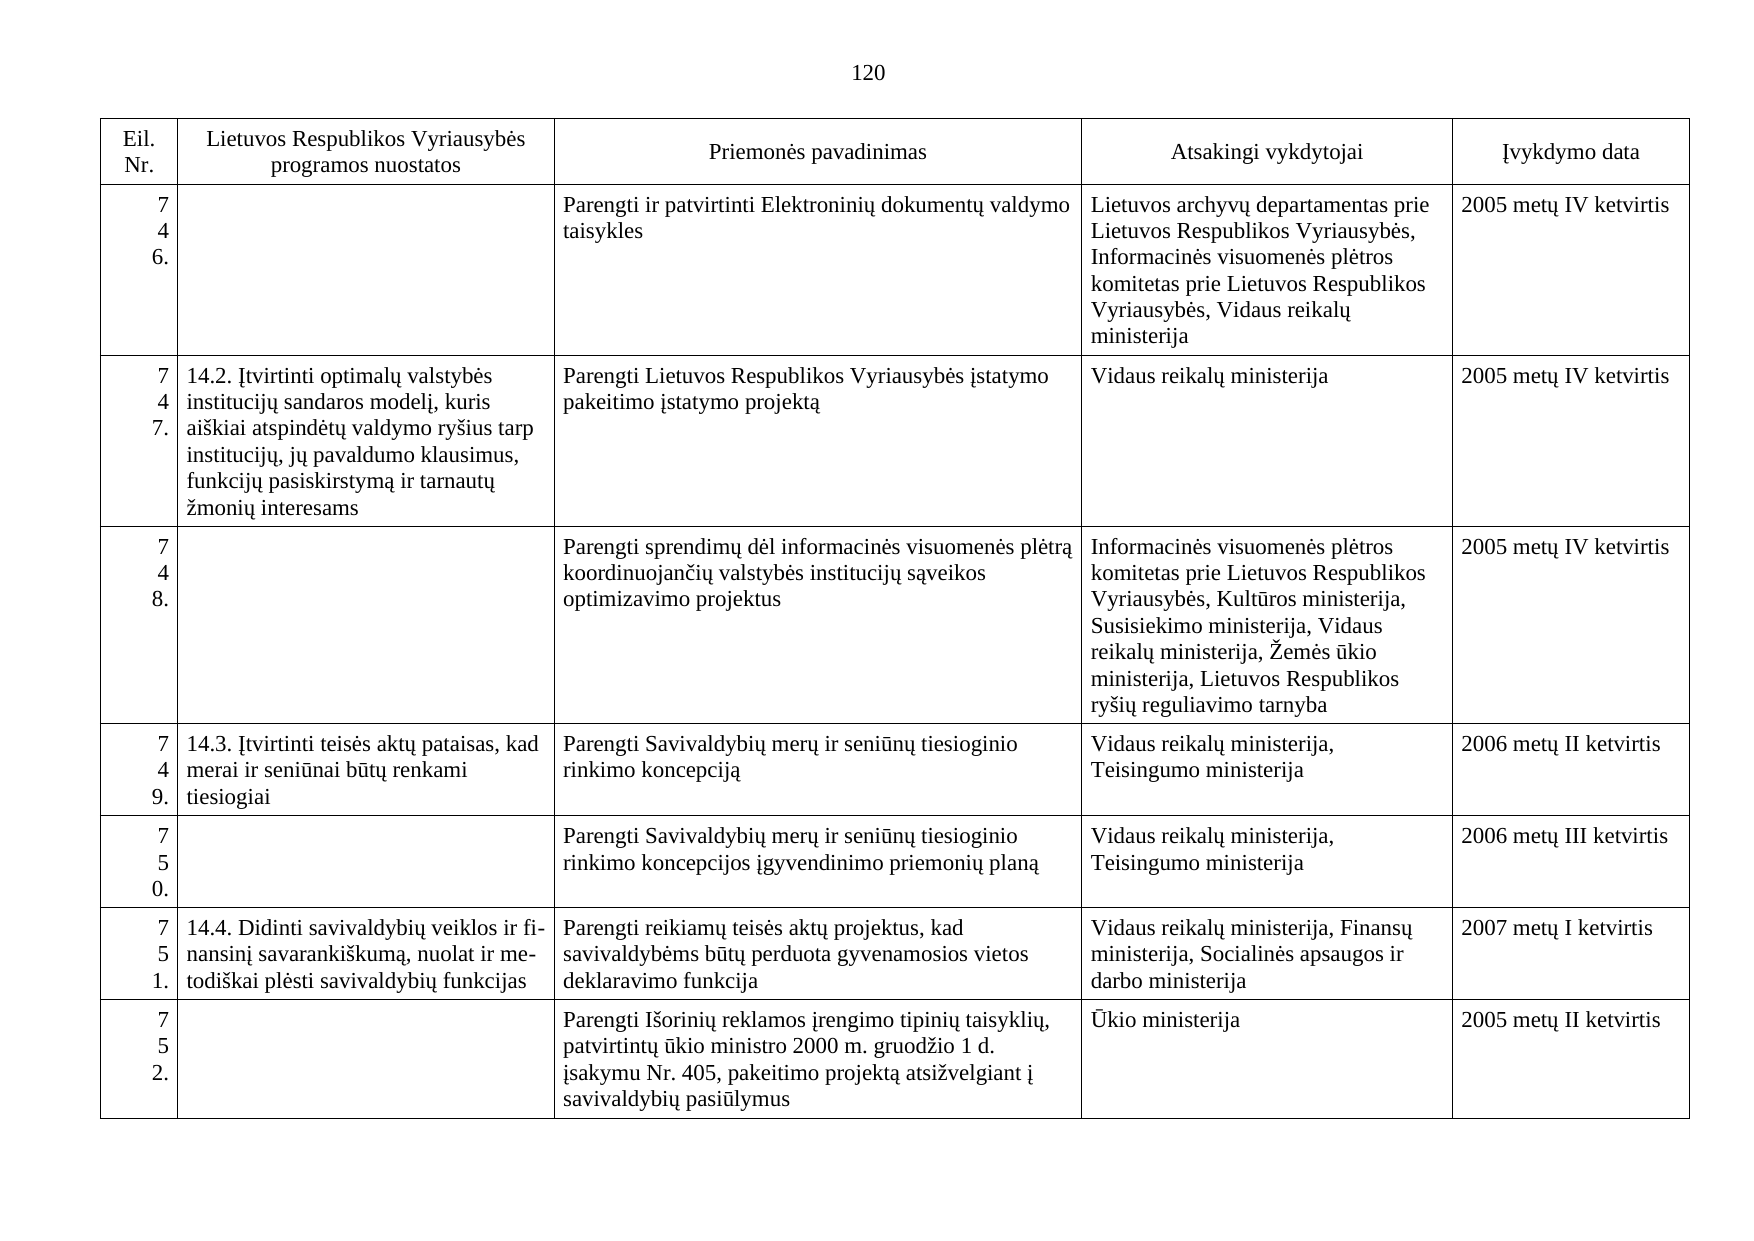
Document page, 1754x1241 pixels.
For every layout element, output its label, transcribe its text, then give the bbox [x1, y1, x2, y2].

table_cell Vidaus reikalų ministerija, Teisingumo ministerija [1082, 724, 1452, 815]
table_cell 2005 metų IV ketvirtis [1453, 185, 1689, 355]
table_cell [101, 724, 177, 815]
table_header Įvykdymo data [1453, 119, 1689, 184]
table_cell 2006 metų II ketvirtis [1453, 724, 1689, 815]
table_cell 14.4. Didinti savivaldybių veiklos ir fi­nansinį savarankiškumą, nuolat ir me­to­diškai plėsti savivaldybių funkcijas [178, 908, 554, 999]
table_cell [101, 1000, 177, 1117]
table_cell Vidaus reikalų ministerija, Finansų ministerija, Socialinės apsaugos ir darbo ministerija [1082, 908, 1452, 999]
table_cell [178, 527, 554, 723]
table_cell [101, 908, 177, 999]
table_cell Informacinės visuomenės plėtros komitetas prie Lietuvos Respublikos Vyriausybės, Kultūros ministerija, Susisiekimo ministerija, Vidaus reikalų ministerija, Žemės ūkio ministerija, Lietuvos Respublikos ryšių reguliavimo tarnyba [1082, 527, 1452, 723]
table_cell Parengti Savivaldybių merų ir seniūnų tiesioginio rinkimo koncepciją [555, 724, 1081, 815]
table_cell Vidaus reikalų ministerija, Teisingumo ministerija [1082, 816, 1452, 907]
table_cell [101, 185, 177, 355]
table_cell Lietuvos archyvų departamentas prie Lietuvos Respublikos Vyriausybės, Informacinės visuomenės plėtros komitetas prie Lietuvos Respublikos Vyriausybės, Vidaus reikalų ministerija [1082, 185, 1452, 355]
table_cell Parengti ir patvirtinti Elektroninių dokumentų valdymo taisykles [555, 185, 1081, 355]
table_header Lietuvos Respublikos Vyriausybės programos nuostatos [178, 119, 554, 184]
table_cell 2007 metų I ketvirtis [1453, 908, 1689, 999]
table_cell [101, 527, 177, 723]
table_cell Parengti sprendimų dėl informacinės visuomenės plėtrą koordinuojančių valstybės institucijų sąveikos optimizavimo projektus [555, 527, 1081, 723]
table_cell Parengti Išorinių reklamos įrengimo tipinių taisyklių, patvirtintų ūkio ministro 2000 m. gruodžio 1 d. įsakymu Nr. 405, pakeitimo projektą atsižvelgiant į savivaldybių pasiūlymus [555, 1000, 1081, 1117]
table_cell 2005 metų IV ketvirtis [1453, 356, 1689, 526]
table_cell Parengti Savivaldybių merų ir seniūnų tiesioginio rinkimo koncepcijos įgyvendinimo priemonių planą [555, 816, 1081, 907]
table_cell [178, 1000, 554, 1117]
table_cell Vidaus reikalų ministerija [1082, 356, 1452, 526]
table_cell 2005 metų II ketvirtis [1453, 1000, 1689, 1117]
table_cell 14.2. Įtvirtinti optimalų valstybės institucijų sandaros modelį, kuris aiškiai atspindėtų valdymo ryšius tarp institucijų, jų pavaldumo klausimus, funkcijų pasiskirstymą ir tarnautų žmonių interesams [178, 356, 554, 526]
table_header Eil. Nr. [101, 119, 177, 184]
table_cell 2005 metų IV ketvirtis [1453, 527, 1689, 723]
table_cell [178, 816, 554, 907]
table_header Priemonės pavadinimas [555, 119, 1081, 184]
table_cell 14.3. Įtvirtinti teisės aktų pataisas, kad merai ir seniūnai būtų renkami tiesiogiai [178, 724, 554, 815]
table_cell Parengti reikiamų teisės aktų projektus, kad savivaldybėms būtų perduota gyvenamosios vietos deklaravimo funkcija [555, 908, 1081, 999]
table_cell Parengti Lietuvos Respublikos Vyriausybės įstatymo pakeitimo įstatymo projektą [555, 356, 1081, 526]
table_cell [178, 185, 554, 355]
table_cell Ūkio ministerija [1082, 1000, 1452, 1117]
table_cell 2006 metų III ketvirtis [1453, 816, 1689, 907]
table_cell [101, 816, 177, 907]
table_cell [101, 356, 177, 526]
table_header Atsakingi vykdytojai [1082, 119, 1452, 184]
